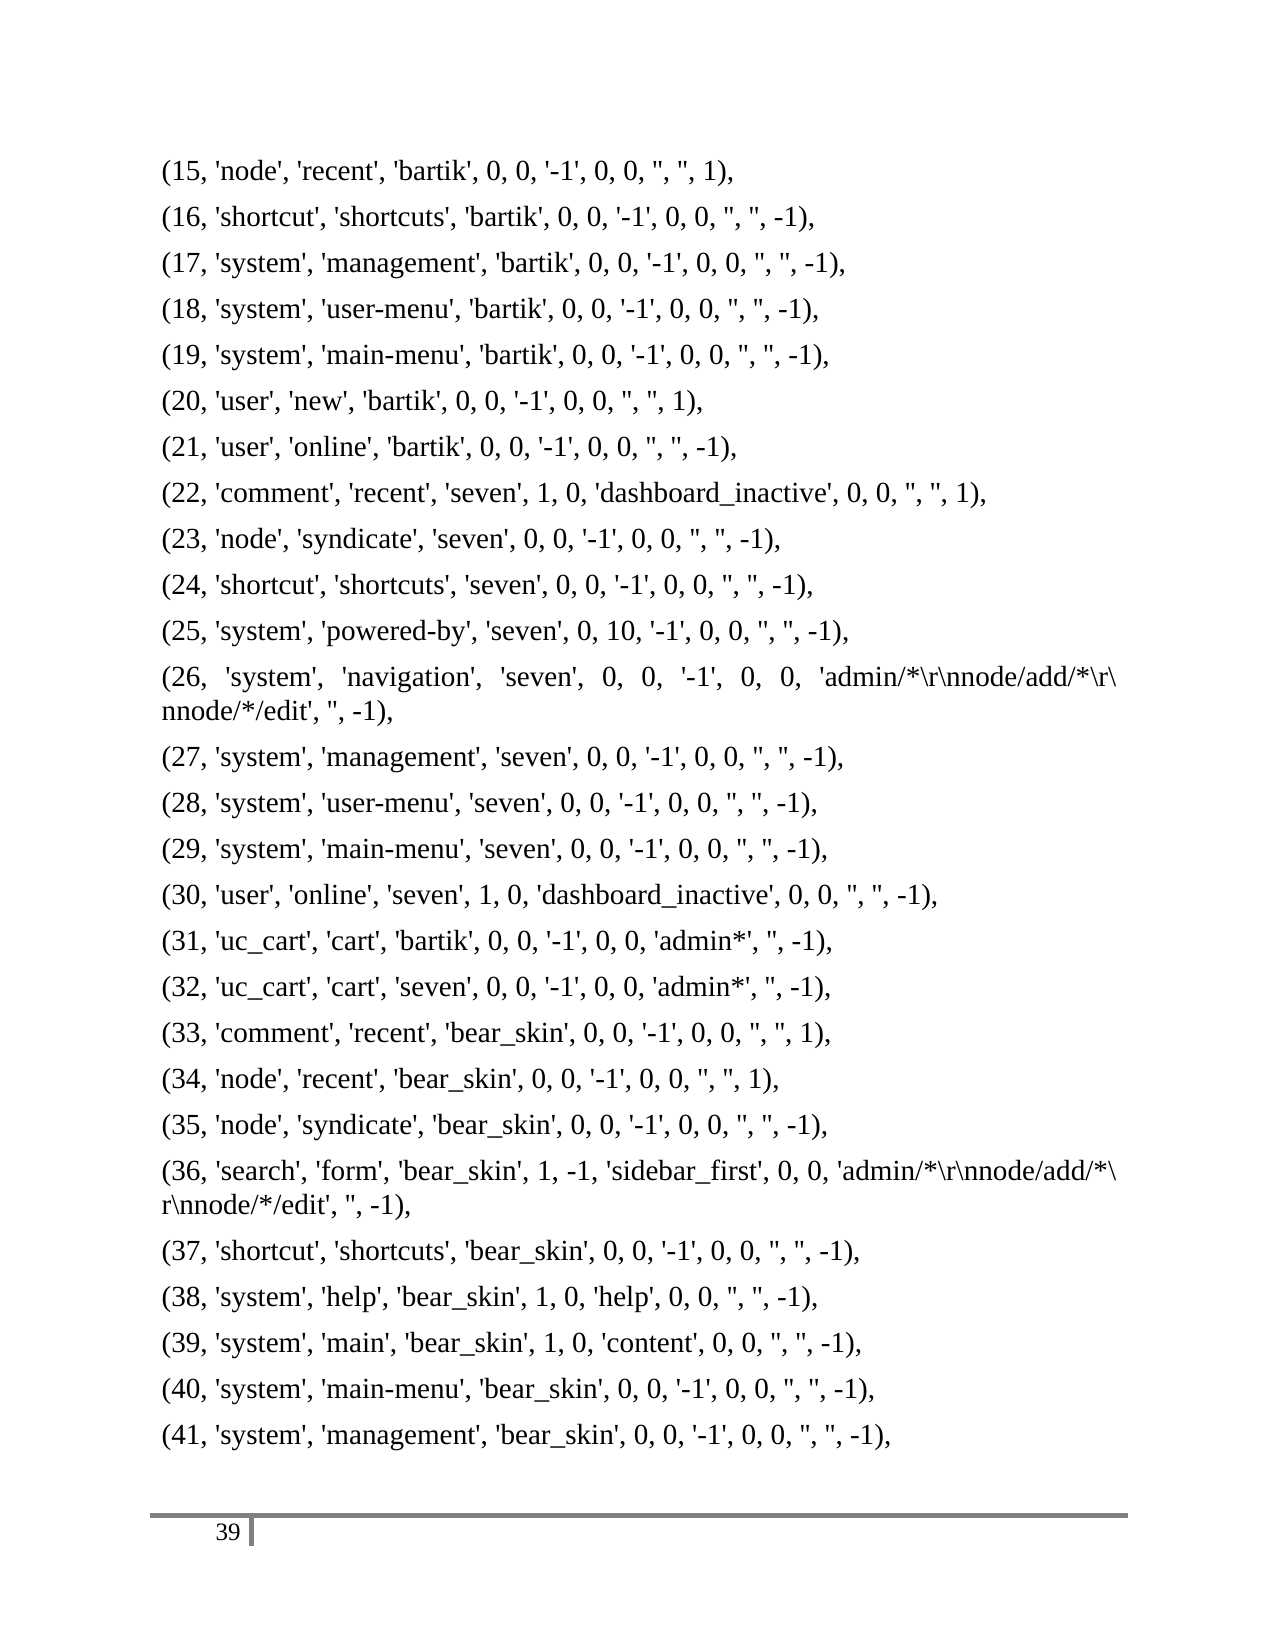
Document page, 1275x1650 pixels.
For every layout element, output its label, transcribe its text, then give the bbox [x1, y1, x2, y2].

text (26, 'system', 'navigation', 'seven', 0, 0, '-1', 0, 0, 'admin/*\r\nnode/add/*\r\nnode/*/edit', '', -1), [161, 659, 1117, 726]
text (35, 'node', 'syndicate', 'bear_skin', 0, 0, '-1', 0, 0, '', '', -1), [161, 1107, 1117, 1141]
text (19, 'system', 'main-menu', 'bartik', 0, 0, '-1', 0, 0, '', '', -1), [161, 337, 1117, 371]
text (38, 'system', 'help', 'bear_skin', 1, 0, 'help', 0, 0, '', '', -1), [161, 1279, 1117, 1312]
text (23, 'node', 'syndicate', 'seven', 0, 0, '-1', 0, 0, '', '', -1), [161, 521, 1117, 555]
text (20, 'user', 'new', 'bartik', 0, 0, '-1', 0, 0, '', '', 1), [161, 383, 1117, 417]
text (28, 'system', 'user-menu', 'seven', 0, 0, '-1', 0, 0, '', '', -1), [161, 785, 1117, 818]
text (39, 'system', 'main', 'bear_skin', 1, 0, 'content', 0, 0, '', '', -1), [161, 1325, 1117, 1358]
text (15, 'node', 'recent', 'bartik', 0, 0, '-1', 0, 0, '', '', 1), [161, 153, 1117, 186]
text (41, 'system', 'management', 'bear_skin', 0, 0, '-1', 0, 0, '', '', -1), [161, 1417, 1117, 1451]
text (16, 'shortcut', 'shortcuts', 'bartik', 0, 0, '-1', 0, 0, '', '', -1), [161, 199, 1117, 232]
text (32, 'uc_cart', 'cart', 'seven', 0, 0, '-1', 0, 0, 'admin*', '', -1), [161, 969, 1117, 1003]
text (25, 'system', 'powered-by', 'seven', 0, 10, '-1', 0, 0, '', '', -1), [161, 613, 1117, 647]
text (18, 'system', 'user-menu', 'bartik', 0, 0, '-1', 0, 0, '', '', -1), [161, 291, 1117, 324]
text (21, 'user', 'online', 'bartik', 0, 0, '-1', 0, 0, '', '', -1), [161, 429, 1117, 463]
text (34, 'node', 'recent', 'bear_skin', 0, 0, '-1', 0, 0, '', '', 1), [161, 1061, 1117, 1095]
text (33, 'comment', 'recent', 'bear_skin', 0, 0, '-1', 0, 0, '', '', 1), [161, 1015, 1117, 1049]
text (17, 'system', 'management', 'bartik', 0, 0, '-1', 0, 0, '', '', -1), [161, 245, 1117, 278]
text (24, 'shortcut', 'shortcuts', 'seven', 0, 0, '-1', 0, 0, '', '', -1), [161, 567, 1117, 601]
text (36, 'search', 'form', 'bear_skin', 1, -1, 'sidebar_first', 0, 0, 'admin/*\r\nnode/add/*\r\nnode/*/edit', '', -1), [161, 1153, 1117, 1220]
text (30, 'user', 'online', 'seven', 1, 0, 'dashboard_inactive', 0, 0, '', '', -1), [161, 877, 1117, 911]
text (40, 'system', 'main-menu', 'bear_skin', 0, 0, '-1', 0, 0, '', '', -1), [161, 1371, 1117, 1404]
text (27, 'system', 'management', 'seven', 0, 0, '-1', 0, 0, '', '', -1), [161, 739, 1117, 772]
text (22, 'comment', 'recent', 'seven', 1, 0, 'dashboard_inactive', 0, 0, '', '', 1), [161, 475, 1117, 509]
text (37, 'shortcut', 'shortcuts', 'bear_skin', 0, 0, '-1', 0, 0, '', '', -1), [161, 1233, 1117, 1266]
text (29, 'system', 'main-menu', 'seven', 0, 0, '-1', 0, 0, '', '', -1), [161, 831, 1117, 864]
text (31, 'uc_cart', 'cart', 'bartik', 0, 0, '-1', 0, 0, 'admin*', '', -1), [161, 923, 1117, 957]
